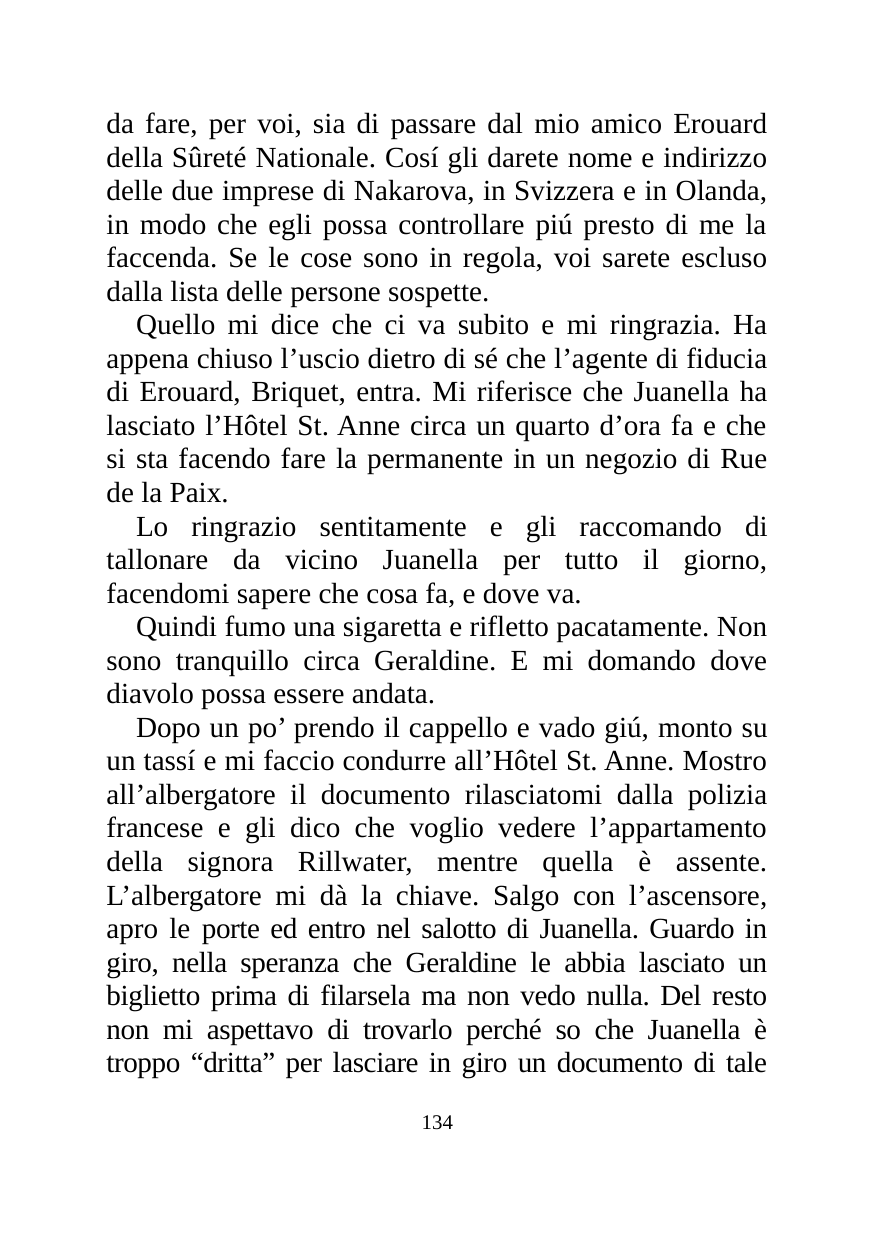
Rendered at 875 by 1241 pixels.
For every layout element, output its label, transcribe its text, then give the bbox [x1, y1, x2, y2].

text Quello mi dice che ci va subito e mi ringrazia. Ha appena chiuso l’uscio dietro di sé che l’agente di fiducia di Erouard, Briquet, entra. Mi riferisce che Juanella ha lasciato l’Hôtel St. Anne circa un quarto d’ora fa e che si sta facendo fare la permanente in un negozio di Rue de la Paix. [106, 307, 768, 509]
text Quindi fumo una sigaretta e rifletto pacatamente. Non sono tranquillo circa Geraldine. E mi domando dove diavolo possa essere andata. [106, 609, 768, 710]
text da fare, per voi, sia di passare dal mio amico Erouard della Sûreté Nationale. Cosí gli darete nome e indirizzo delle due imprese di Nakarova, in Svizzera e in Olanda, in modo che egli possa controllare piú presto di me la faccenda. Se le cose sono in regola, voi sarete escluso dalla lista delle persone sospette. [106, 106, 768, 307]
text Lo ringrazio sentitamente e gli raccomando di tallonare da vicino Juanella per tutto il giorno, facendomi sapere che cosa fa, e dove va. [106, 509, 768, 609]
text Dopo un po’ prendo il cappello e vado giú, monto su un tassí e mi faccio condurre all’Hôtel St. Anne. Mostro all’albergatore il documento rilasciatomi dalla polizia francese e gli dico che voglio vedere l’appartamento della signora Rillwater, mentre quella è assente. L’albergatore mi dà la chiave. Salgo con l’ascensore, apro le porte ed entro nel salotto di Juanella. Guardo in giro, nella speranza che Geraldine le abbia lasciato un biglietto prima di filarsela ma non vedo nulla. Del resto non mi aspettavo di trovarlo perché so che Juanella è troppo “dritta” per lasciare in giro un documento di tale [106, 710, 768, 1079]
